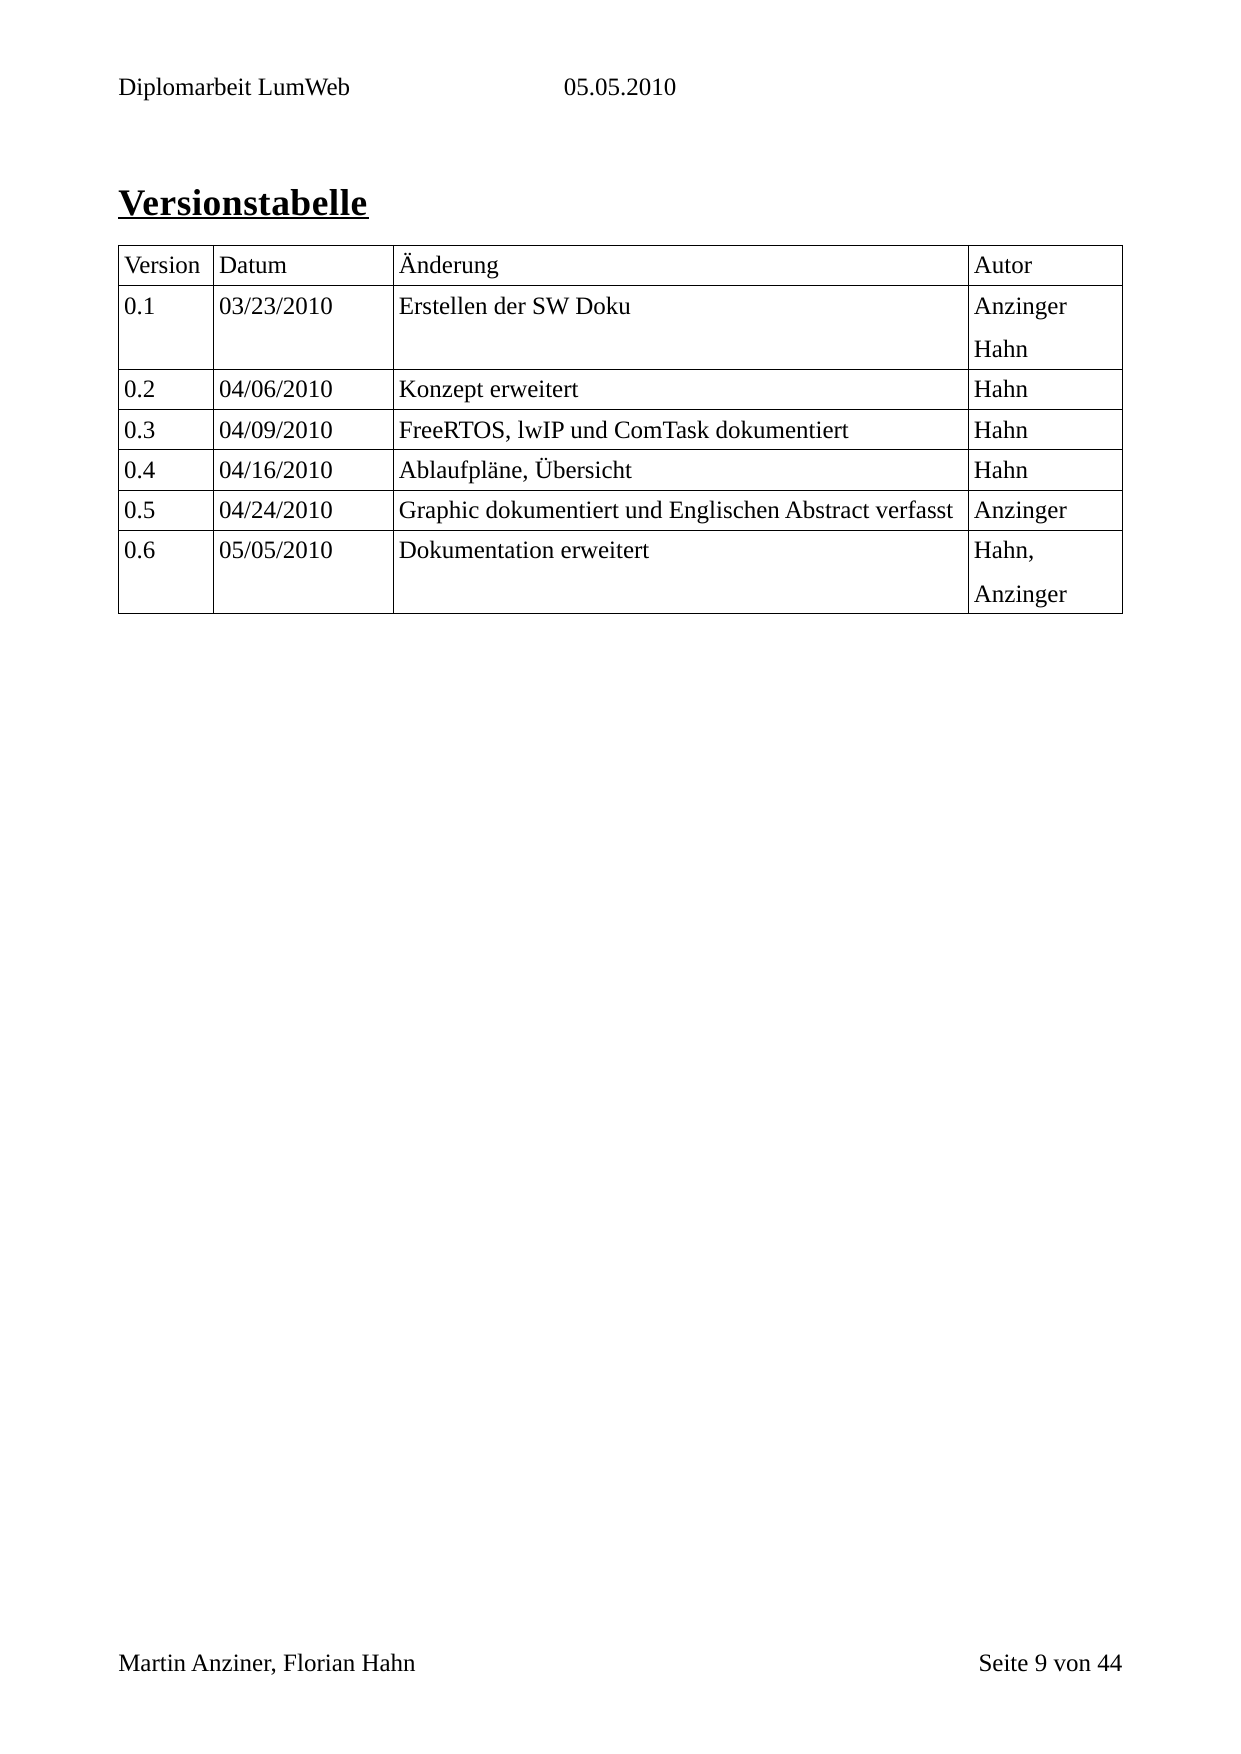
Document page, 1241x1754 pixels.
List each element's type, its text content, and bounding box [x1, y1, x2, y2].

table_header Autor [969, 246, 1122, 285]
table_cell Hahn, Anzinger [969, 531, 1122, 613]
table_cell 04/16/2010 [214, 450, 393, 489]
table_cell 0.2 [119, 370, 213, 409]
table_cell 0.4 [119, 450, 213, 489]
table_header Datum [214, 246, 393, 285]
table_cell 04/06/2010 [214, 370, 393, 409]
table_cell Graphic dokumentiert und Englischen Abstract verfasst [394, 491, 968, 530]
table_cell Hahn [969, 410, 1122, 449]
table_cell 0.1 [119, 286, 213, 368]
subtitle Versionstabelle [118, 180, 1122, 223]
table_cell 03/23/2010 [214, 286, 393, 368]
table_cell 0.6 [119, 531, 213, 613]
table_cell 0.5 [119, 491, 213, 530]
table_header Version [119, 246, 213, 285]
table_cell Konzept erweitert [394, 370, 968, 409]
table_cell Anzinger [969, 491, 1122, 530]
table_header Änderung [394, 246, 968, 285]
table_cell Erstellen der SW Doku [394, 286, 968, 368]
table_cell Hahn [969, 450, 1122, 489]
table_cell 04/24/2010 [214, 491, 393, 530]
table_cell FreeRTOS, lwIP und ComTask dokumentiert [394, 410, 968, 449]
table_cell Dokumentation erweitert [394, 531, 968, 613]
table_cell Ablaufpläne, Übersicht [394, 450, 968, 489]
table_cell 0.3 [119, 410, 213, 449]
table_cell 04/09/2010 [214, 410, 393, 449]
table_cell Hahn [969, 370, 1122, 409]
table_cell 05/05/2010 [214, 531, 393, 613]
table_cell Anzinger Hahn [969, 286, 1122, 368]
